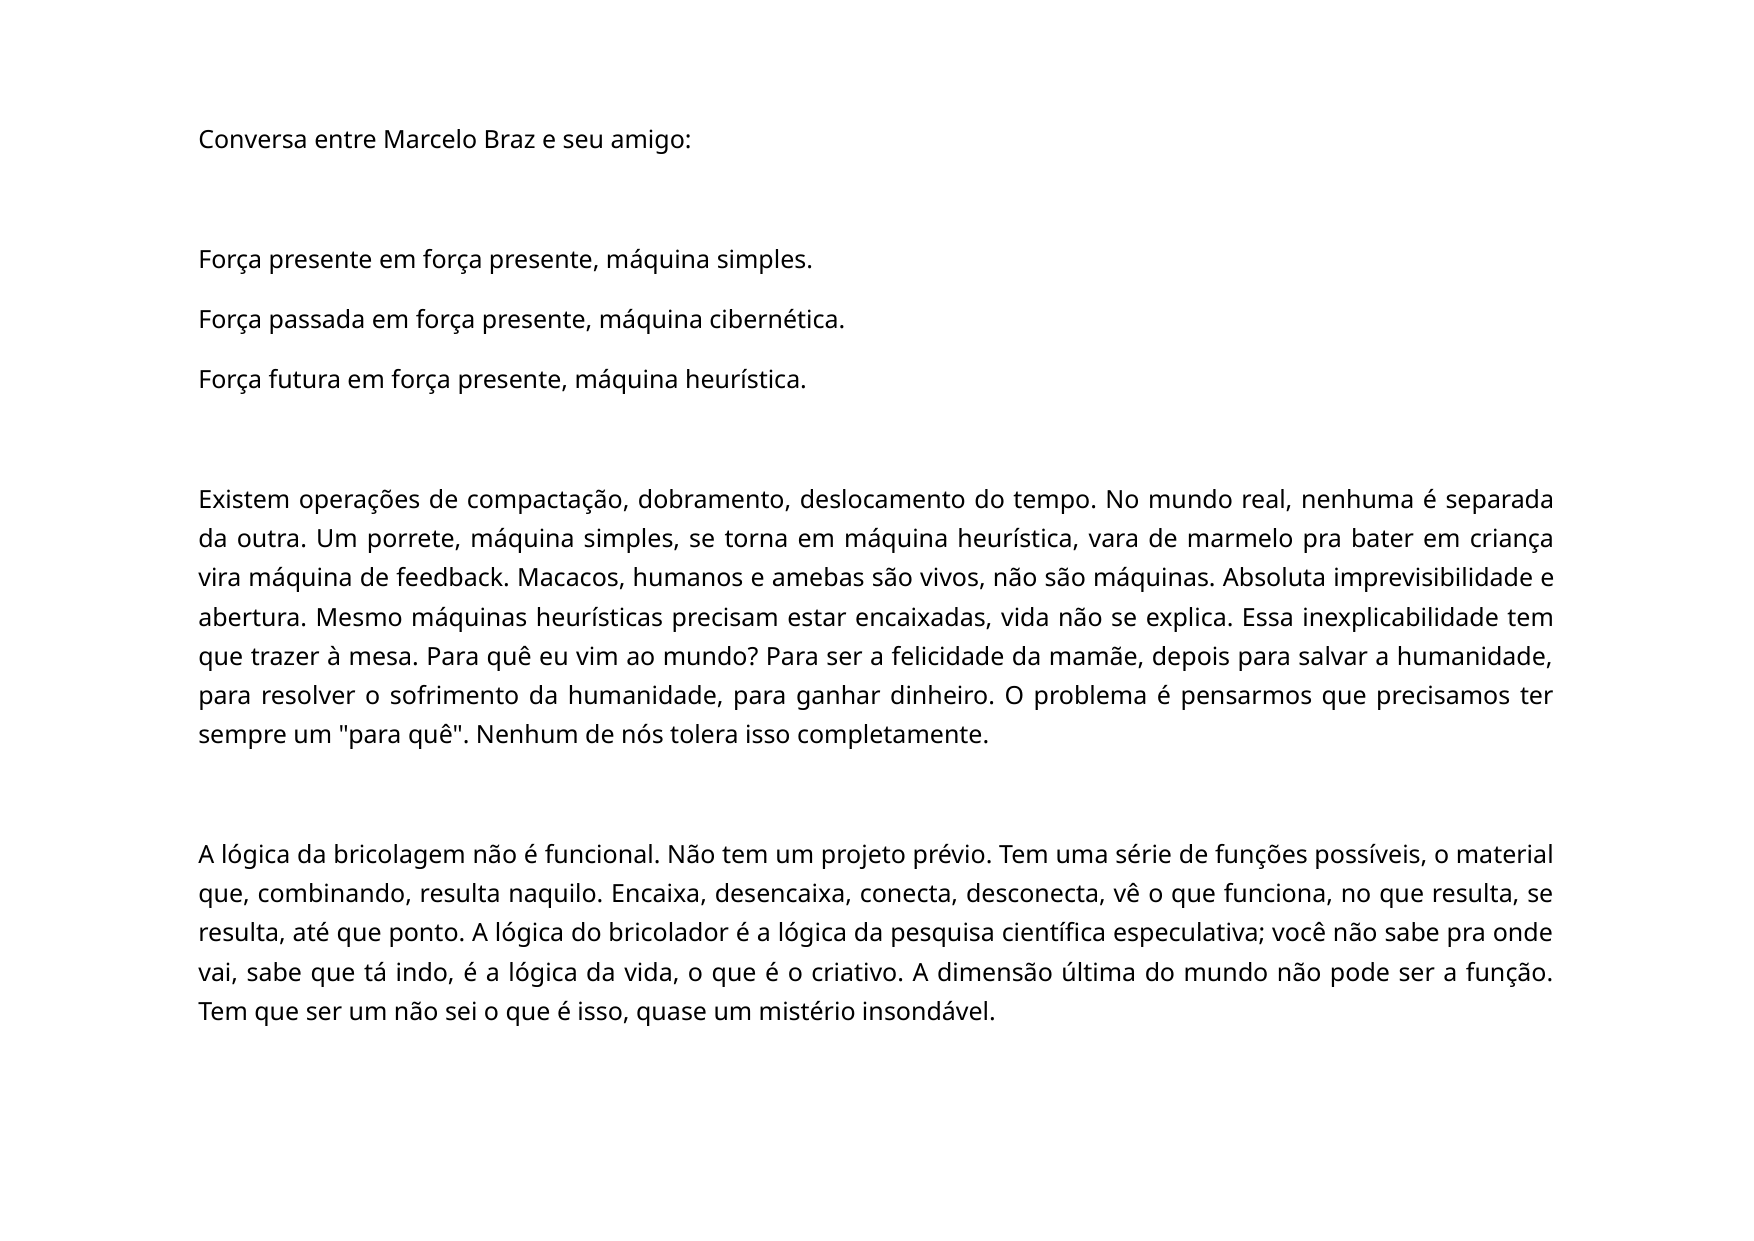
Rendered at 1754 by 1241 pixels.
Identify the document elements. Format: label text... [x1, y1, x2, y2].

text A lógica da bricolagem não é funcional. Não tem um projeto prévio. Tem uma série de funções possíveis, o material que, combinando, resulta naquilo. Encaixa, desencaixa, conecta, desconecta, vê o que funciona, no que resulta, se resulta, até que ponto. A lógica do bricolador é a lógica da pesquisa científica especulativa; você não sabe pra onde vai, sabe que tá indo, é a lógica da vida, o que é o criativo. A dimensão última do mundo não pode ser a função. Tem que ser um não sei o que é isso, quase um mistério insondável. [198, 837, 1556, 1027]
text Conversa entre Marcelo Braz e seu amigo: [198, 122, 1556, 156]
text Força futura em força presente, máquina heurística. [198, 362, 1556, 396]
text Força presente em força presente, máquina simples. [198, 242, 1556, 276]
text Força passada em força presente, máquina cibernética. [198, 302, 1556, 336]
text Existem operações de compactação, dobramento, deslocamento do tempo. No mundo real, nenhuma é separada da outra. Um porrete, máquina simples, se torna em máquina heurística, vara de marmelo pra bater em criança vira máquina de feedback. Macacos, humanos e amebas são vivos, não são máquinas. Absoluta imprevisibilidade e abertura. Mesmo máquinas heurísticas precisam estar encaixadas, vida não se explica. Essa inexplicabilidade tem que trazer à mesa. Para quê eu vim ao mundo? Para ser a felicidade da mamãe, depois para salvar a humanidade, para resolver o sofrimento da humanidade, para ganhar dinheiro. O problema é pensarmos que precisamos ter sempre um "para quê". Nenhum de nós tolera isso completamente. [198, 482, 1556, 751]
